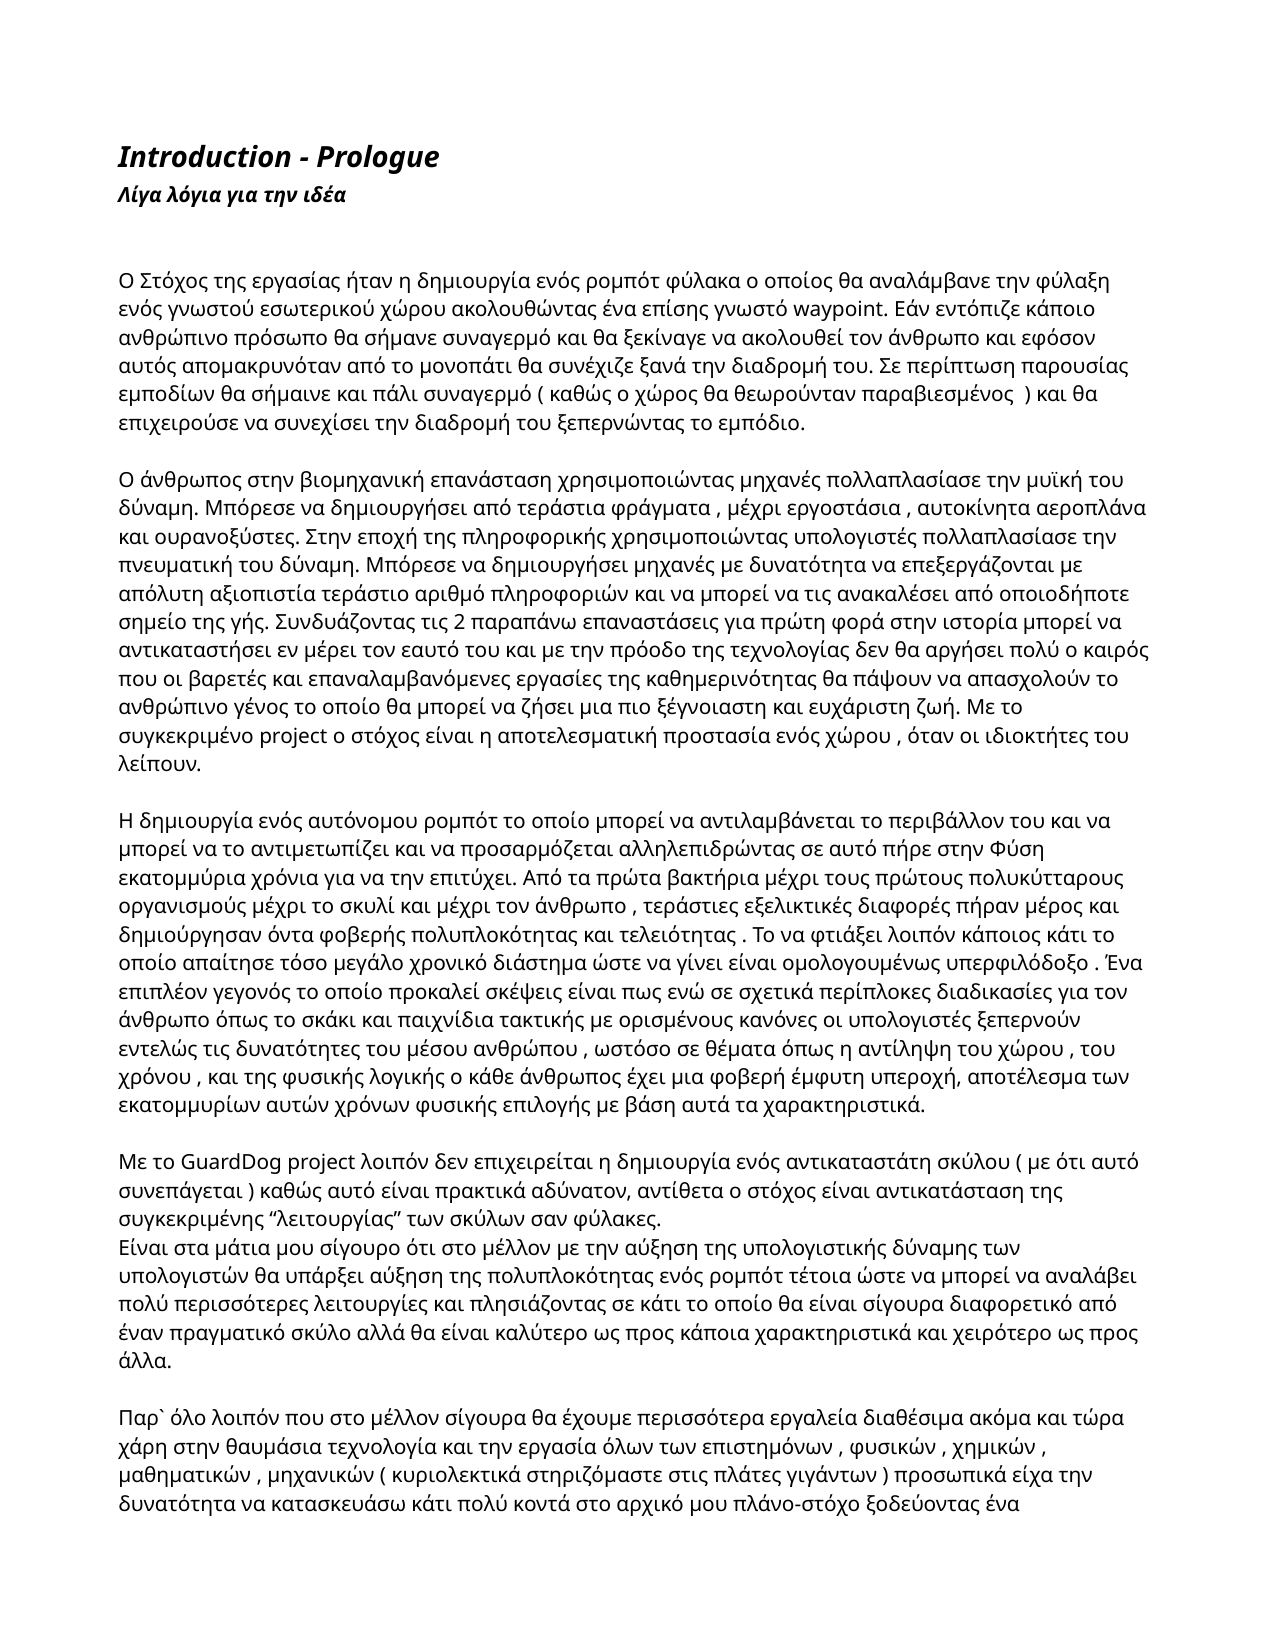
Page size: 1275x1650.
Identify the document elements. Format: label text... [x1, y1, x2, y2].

text Introduction - Prologue [118, 118, 1157, 181]
text Ο άνθρωπος στην βιομηχανική επανάσταση χρησιμοποιώντας μηχανές πολλαπλασίασε την μυϊκή του δύναμη. Μπόρεσε να δημιουργήσει από τεράστια φράγματα , μέχρι εργοστάσια , αυτοκίνητα αεροπλάνα και ουρανοξύστες. Στην εποχή της πληροφορικής χρησιμοποιώντας υπολογιστές πολλαπλασίασε την πνευματική του δύναμη. Μπόρεσε να δημιουργήσει μηχανές με δυνατότητα να επεξεργάζονται με απόλυτη αξιοπιστία τεράστιο αριθμό πληροφοριών και να μπορεί να τις ανακαλέσει από οποιοδήποτε σημείο της γής. Συνδυάζοντας τις 2 παραπάνω επαναστάσεις για πρώτη φορά στην ιστορία μπορεί να αντικαταστήσει εν μέρει τον εαυτό του και με την πρόοδο της τεχνολογίας δεν θα αργήσει πολύ ο καιρός που οι βαρετές και επαναλαμβανόμενες εργασίες της καθημερινότητας θα πάψουν να απασχολούν το ανθρώπινο γένος το οποίο θα μπορεί να ζήσει μια πιο ξέγνοιαστη και ευχάριστη ζωή. Με το συγκεκριμένο project ο στόχος είναι η αποτελεσματική προστασία ενός χώρου , όταν οι ιδιοκτήτες του λείπουν. [118, 465, 1157, 778]
text Είναι στα μάτια μου σίγουρο ότι στο μέλλον με την αύξηση της υπολογιστικής δύναμης των υπολογιστών θα υπάρξει αύξηση της πολυπλοκότητας ενός ρομπότ τέτοια ώστε να μπορεί να αναλάβει πολύ περισσότερες λειτουργίες και πλησιάζοντας σε κάτι το οποίο θα είναι σίγουρα διαφορετικό από έναν πραγματικό σκύλο αλλά θα είναι καλύτερο ως προς κάποια χαρακτηριστικά και χειρότερο ως προς άλλα. [118, 1233, 1157, 1375]
text Λίγα λόγια για την ιδέα [118, 181, 1157, 209]
text Παρ` όλο λοιπόν που στο μέλλον σίγουρα θα έχουμε περισσότερα εργαλεία διαθέσιμα ακόμα και τώρα χάρη στην θαυμάσια τεχνολογία και την εργασία όλων των επιστημόνων , φυσικών , χημικών , μαθηματικών , μηχανικών ( κυριολεκτικά στηριζόμαστε στις πλάτες γιγάντων ) προσωπικά είχα την δυνατότητα να κατασκευάσω κάτι πολύ κοντά στο αρχικό μου πλάνο-στόχο ξοδεύοντας ένα [118, 1403, 1157, 1517]
text Ο Στόχος της εργασίας ήταν η δημιουργία ενός ρομπότ φύλακα ο οποίος θα αναλάμβανε την φύλαξη ενός γνωστού εσωτερικού χώρου ακολουθώντας ένα επίσης γνωστό waypoint. Εάν εντόπιζε κάποιο ανθρώπινο πρόσωπο θα σήμανε συναγερμό και θα ξεκίναγε να ακολουθεί τον άνθρωπο και εφόσον αυτός απομακρυνόταν από το μονοπάτι θα συνέχιζε ξανά την διαδρομή του. Σε περίπτωση παρουσίας εμποδίων θα σήμαινε και πάλι συναγερμό ( καθώς ο χώρος θα θεωρούνταν παραβιεσμένος ) και θα επιχειρούσε να συνεχίσει την διαδρομή του ξεπερνώντας το εμπόδιο. [118, 266, 1157, 436]
text Η δημιουργία ενός αυτόνομου ρομπότ το οποίο μπορεί να αντιλαμβάνεται το περιβάλλον του και να μπορεί να το αντιμετωπίζει και να προσαρμόζεται αλληλεπιδρώντας σε αυτό πήρε στην Φύση εκατομμύρια χρόνια για να την επιτύχει. Από τα πρώτα βακτήρια μέχρι τους πρώτους πολυκύτταρους οργανισμούς μέχρι το σκυλί και μέχρι τον άνθρωπο , τεράστιες εξελικτικές διαφορές πήραν μέρος και δημιούργησαν όντα φοβερής πολυπλοκότητας και τελειότητας . Το να φτιάξει λοιπόν κάποιος κάτι το οποίο απαίτησε τόσο μεγάλο χρονικό διάστημα ώστε να γίνει είναι ομολογουμένως υπερφιλόδοξο . Ένα επιπλέον γεγονός το οποίο προκαλεί σκέψεις είναι πως ενώ σε σχετικά περίπλοκες διαδικασίες για τον άνθρωπο όπως το σκάκι και παιχνίδια τακτικής με ορισμένους κανόνες οι υπολογιστές ξεπερνούν εντελώς τις δυνατότητες του μέσου ανθρώπου , ωστόσο σε θέματα όπως η αντίληψη του χώρου , του χρόνου , και της φυσικής λογικής ο κάθε άνθρωπος έχει μια φοβερή έμφυτη υπεροχή, αποτέλεσμα των εκατομμυρίων αυτών χρόνων φυσικής επιλογής με βάση αυτά τα χαρακτηριστικά. [118, 806, 1157, 1119]
text Με το GuardDog project λοιπόν δεν επιχειρείται η δημιουργία ενός αντικαταστάτη σκύλου ( με ότι αυτό συνεπάγεται ) καθώς αυτό είναι πρακτικά αδύνατον, αντίθετα ο στόχος είναι αντικατάσταση της συγκεκριμένης “λειτουργίας” των σκύλων σαν φύλακες. [118, 1147, 1157, 1233]
